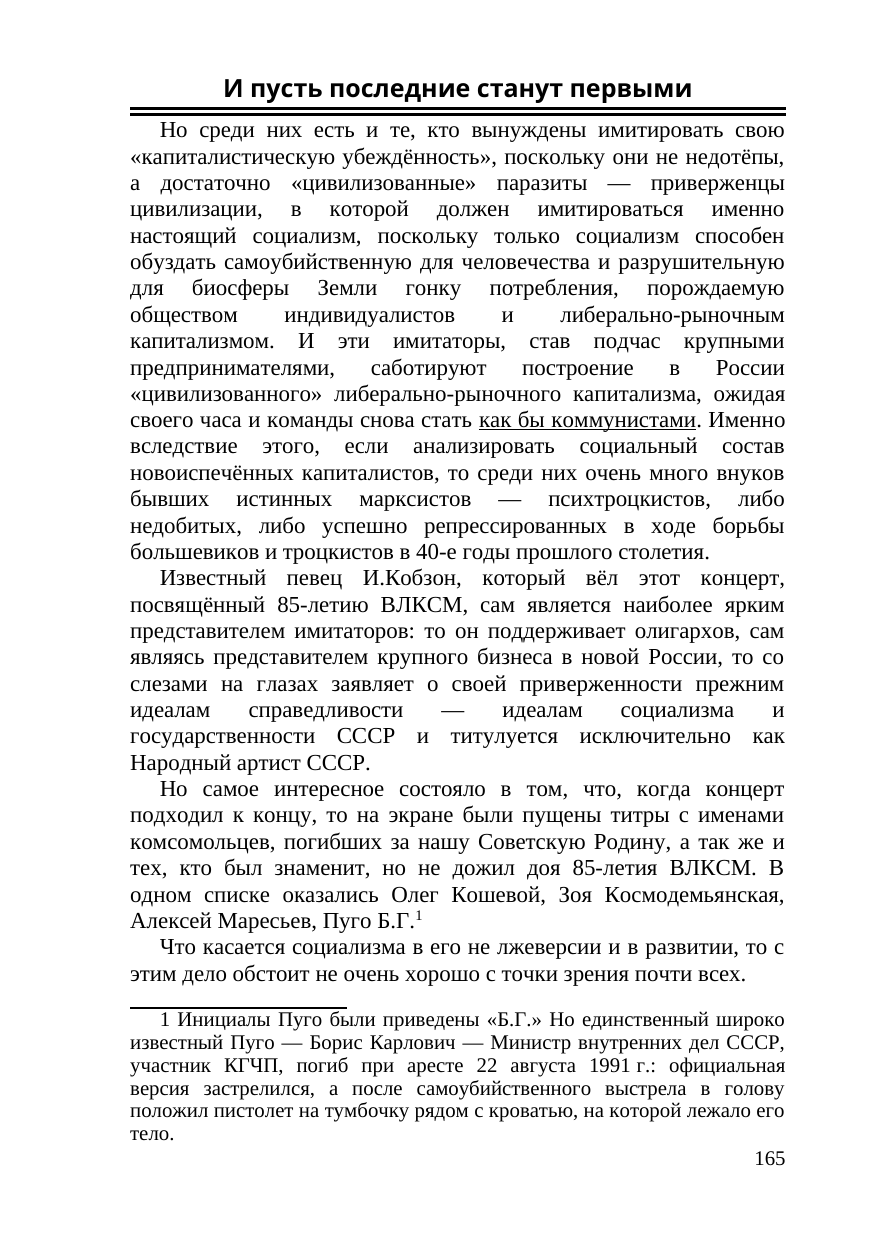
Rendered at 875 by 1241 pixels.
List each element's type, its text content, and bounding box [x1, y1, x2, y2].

text Известный певец И.Кобзон, который вёл этот концерт, посвящённый 85-летию ВЛКСМ, сам является наиболее ярким представителем имитаторов: то он поддерживает олигархов, сам являясь представителем крупного бизнеса в новой России, то со слезами на глазах заявляет о своей приверженности прежним идеалам справедливости — идеалам социализма и государственности СССР и титулуется исключительно как Народный артист СССР. [130, 564, 786, 775]
text Что касается социализма в его не лжеверсии и в развитии, то с этим дело обстоит не очень хорошо с точки зрения почти всех. [130, 933, 786, 986]
text Но самое интересное состояло в том, что, когда концерт подходил к концу, то на экране были пущены титры с именами комсомольцев, погибших за нашу Советскую Родину, а так же и тех, кто был знаменит, но не дожил доя 85-летия ВЛКСМ. В одном списке оказались Олег Кошевой, Зоя Космодемьянская, Алексей Маресьев, Пуго Б.Г. [130, 775, 786, 933]
text Но среди них есть и те, кто вынуждены имитировать свою «капиталистическую убеждённость», поскольку они не недотёпы, а достаточно «цивилизованные» паразиты — приверженцы цивилизации, в которой должен имитироваться именно настоящий социализм, поскольку только социализм способен обуздать самоубийственную для человечества и разрушительную для биосферы Земли гонку потребления, порождаемую обществом индивидуалистов и либерально-рыночным капитализмом. И эти имитаторы, став подчас крупными предпринимателями, саботируют построение в России «цивилизованного» либерально-ры­но­чного капитализма, ожидая своего часа и команды снова стать как бы ком­му­нистами. Именно вследствие этого, если анализировать социальный состав новоиспечённых капиталистов, то среди них очень много внуков бывших истинных марксистов — психтроцкистов, либо недобитых, либо успешно репрессированных в ходе борьбы большевиков и троцкистов в 40-е годы прошлого столетия. [130, 116, 786, 564]
text Инициалы Пуго были приведены «Б.Г.» Но единственный широко известный Пуго — Борис Карлович — Министр внутренних дел СССР, участник КГЧП, погиб при аресте 22 августа 1991 г.: официальная версия застрелился, а после самоубийственного выстрела в голову положил пистолет на тумбочку рядом с кроватью, на которой лежало его тело. [130, 1008, 786, 1145]
